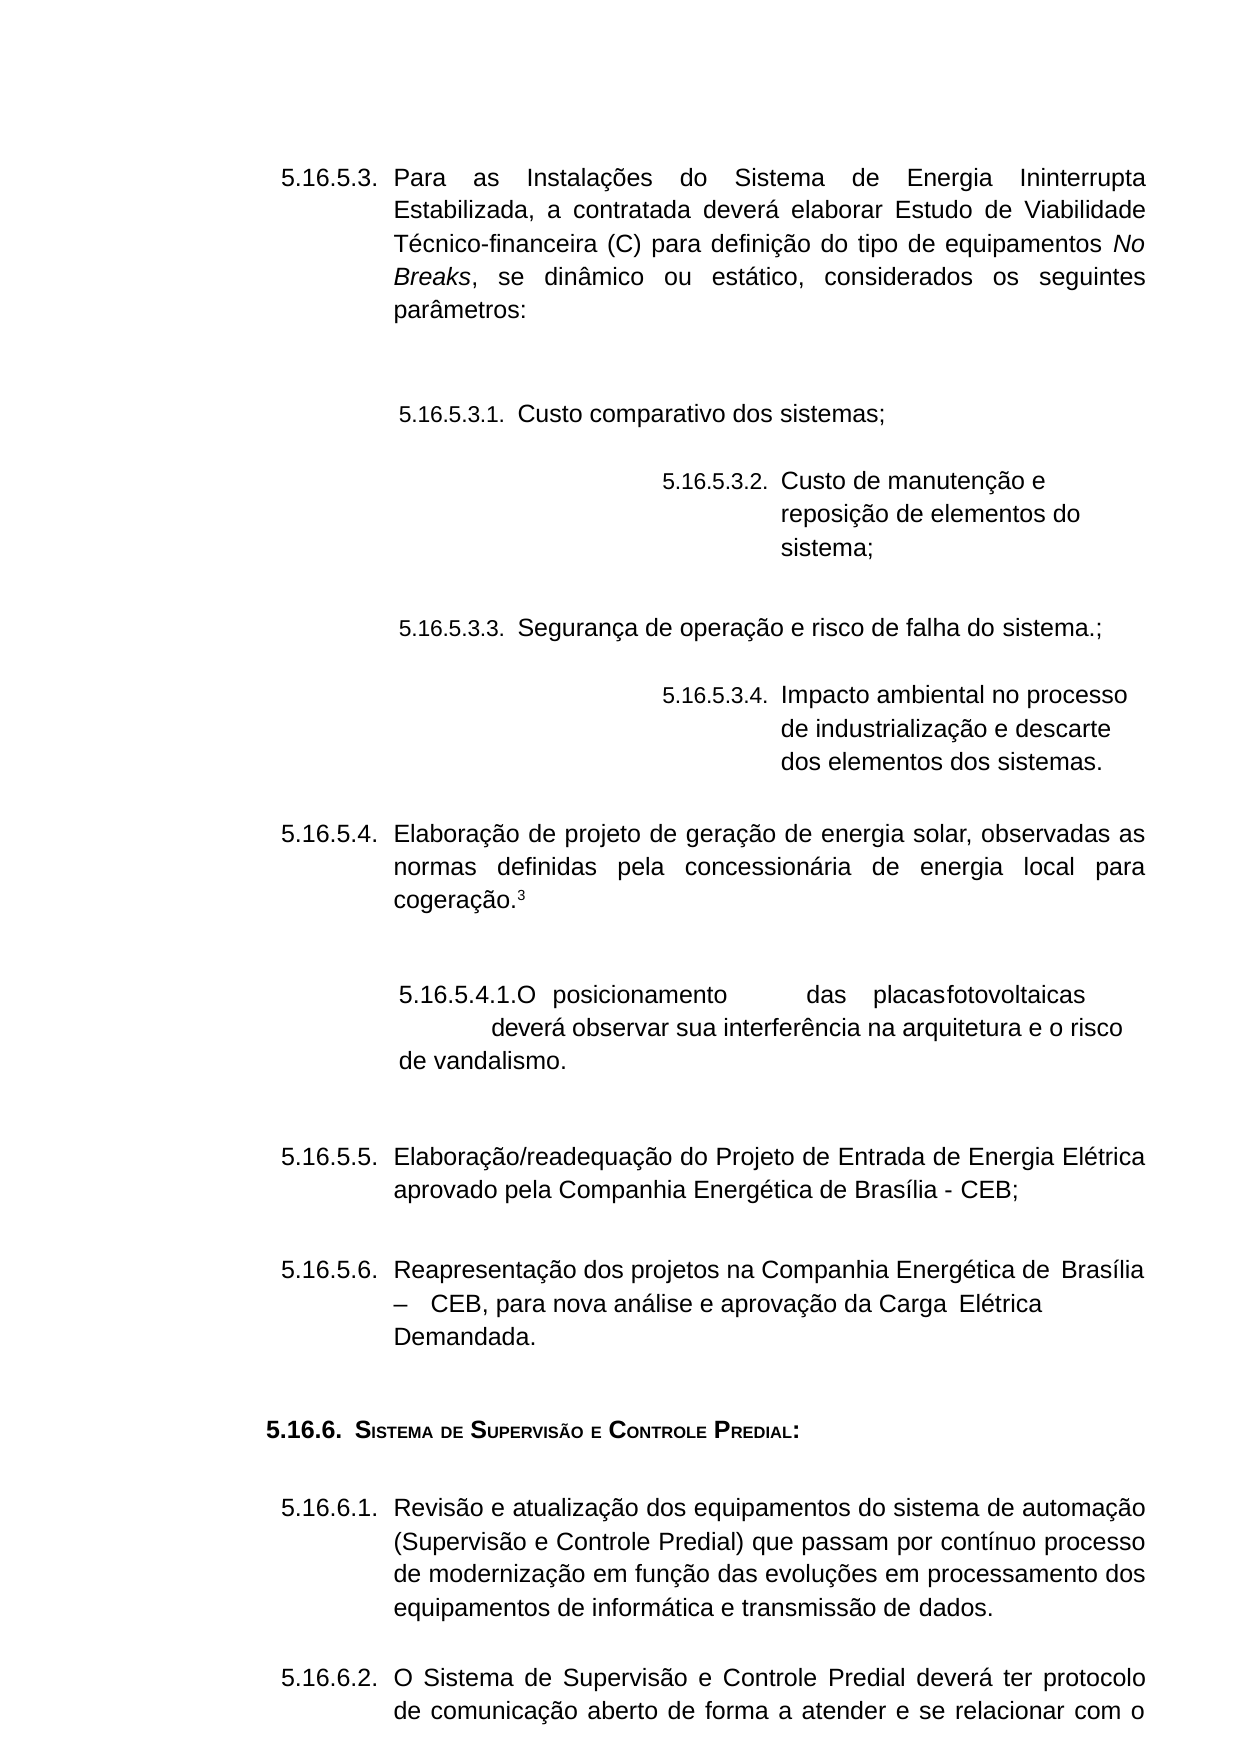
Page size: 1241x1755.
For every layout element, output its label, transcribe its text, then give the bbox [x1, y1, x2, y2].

list Segurança de operação e risco de falha do sistema.; [399, 604, 1163, 642]
text – CEB, para nova análise e aprovação da Carga Elétrica Demandada. [393, 1288, 1146, 1351]
list O Sistema de Supervisão e Controle Predial deverá ter protocolo de comunicação aberto de forma a atender e se relacionar com o [281, 1663, 1147, 1725]
list Elaboração de projeto de geração de energia solar, observadas as normas definidas pela concessionária de energia local para cogeração.3 [281, 818, 1147, 913]
list Para as Instalações do Sistema de Energia Ininterrupta Estabilizada, a contratada deverá elaborar Estudo de Viabilidade Técnico-financeira (C) para definição do tipo de equipamentos No Breaks, se dinâmico ou estático, considerados os seguintes parâmetros: [281, 162, 1147, 323]
list Custo comparativo dos sistemas; [399, 390, 1163, 428]
list Impacto ambiental no processo de industrialização e descarte dos elementos dos sistemas. [662, 680, 1147, 776]
list Revisão e atualização dos equipamentos do sistema de automação (Supervisão e Controle Predial) que passam por contínuo processo de modernização em função das evoluções em processamento dos equipamentos de informática e transmissão de dados. [281, 1493, 1147, 1621]
list Custo de manutenção e reposição de elementos do sistema; [662, 466, 1147, 561]
subtitle Sistema de Supervisão e Controle Predial: [266, 1406, 1163, 1443]
list Reapresentação dos projetos na Companhia Energética de Brasília [281, 1247, 1163, 1284]
list Elaboração/readequação do Projeto de Entrada de Energia Elétrica aprovado pela Companhia Energética de Brasília - CEB; [281, 1142, 1146, 1204]
text 5.16.5.4.1.O posicionamento das placas fotovoltaicas deverá observar sua interferência na arquitetura e o risco de vandalismo. [399, 980, 1147, 1075]
